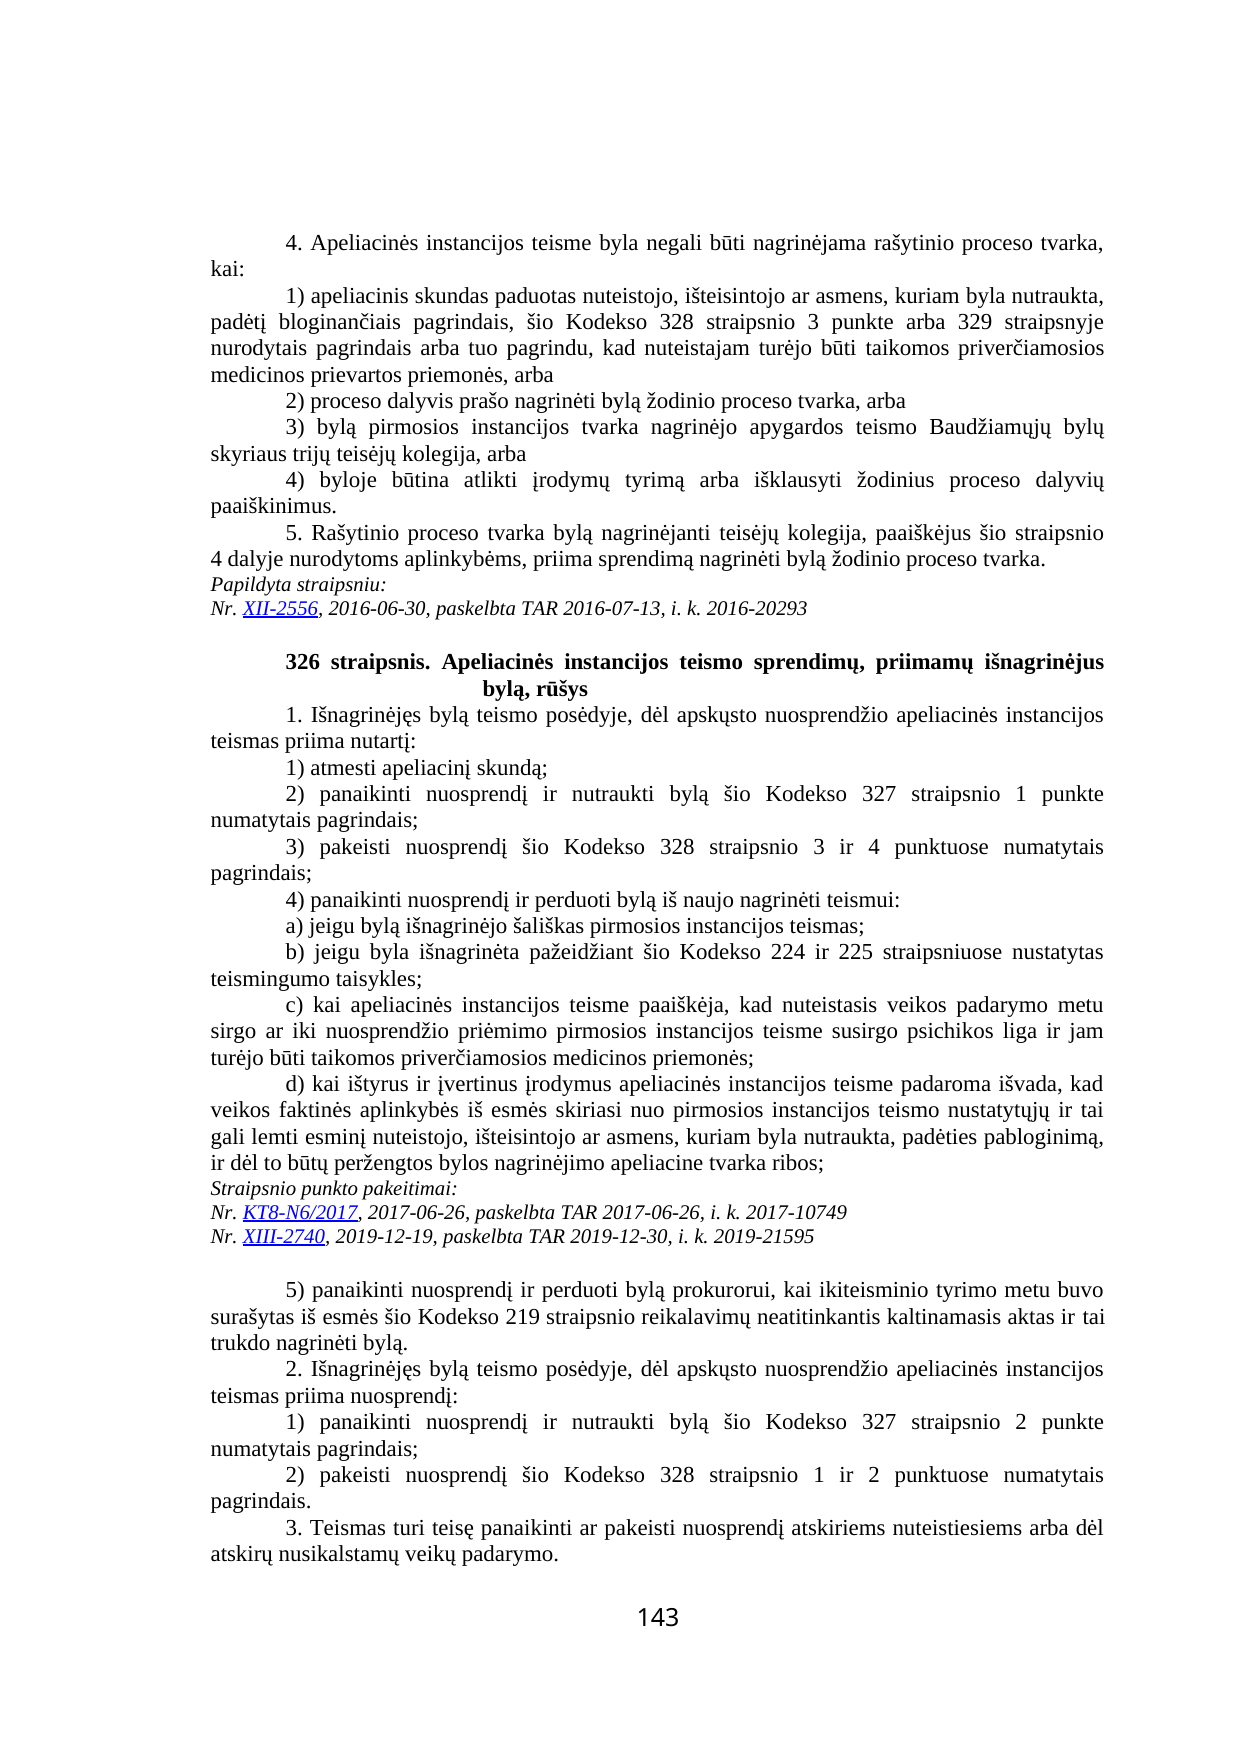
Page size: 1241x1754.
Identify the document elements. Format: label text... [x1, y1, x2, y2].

text 5) panaikinti nuosprendį ir perduoti bylą prokurorui, kai ikiteisminio tyrimo metu buvo surašytas iš esmės šio Kodekso 219 straipsnio reikalavimų neatitinkantis kaltinamasis aktas ir tai trukdo nagrinėti bylą. [210, 1276, 1105, 1356]
text c) kai apeliacinės instancijos teisme paaiškėja, kad nuteistasis veikos padarymo metu sirgo ar iki nuosprendžio priėmimo pirmosios instancijos teisme susirgo psichikos liga ir jam turėjo būti taikomos priverčiamosios medicinos priemonės; [210, 991, 1105, 1070]
text 4. Apeliacinės instancijos teisme byla negali būti nagrinėjama rašytinio proceso tvarka, kai: [210, 229, 1105, 282]
text d) kai ištyrus ir įvertinus įrodymus apeliacinės instancijos teisme padaroma išvada, kad veikos faktinės aplinkybės iš esmės skiriasi nuo pirmosios instancijos teismo nustatytųjų ir tai gali lemti esminį nuteistojo, išteisintojo ar asmens, kuriam byla nutraukta, padėties pabloginimą, ir dėl to būtų peržengtos bylos nagrinėjimo apeliacine tvarka ribos; [210, 1070, 1105, 1176]
text 1) atmesti apeliacinį skundą; [210, 754, 1105, 780]
text 2) proceso dalyvis prašo nagrinėti bylą žodinio proceso tvarka, arba [210, 387, 1105, 413]
text 2) pakeisti nuosprendį šio Kodekso 328 straipsnio 1 ir 2 punktuose numatytais pagrindais. [210, 1461, 1105, 1514]
text 4) byloje būtina atlikti įrodymų tyrimą arba išklausyti žodinius proceso dalyvių paaiškinimus. [210, 466, 1105, 519]
text 4) panaikinti nuosprendį ir perduoti bylą iš naujo nagrinėti teismui: [210, 886, 1105, 912]
text 1) apeliacinis skundas paduotas nuteistojo, išteisintojo ar asmens, kuriam byla nutraukta, padėtį bloginančiais pagrindais, šio Kodekso 328 straipsnio 3 punkte arba 329 straipsnyje nurodytais pagrindais arba tuo pagrindu, kad nuteistajam turėjo būti taikomos priverčiamosios medicinos prievartos priemonės, arba [210, 282, 1105, 387]
text 1. Išnagrinėjęs bylą teismo posėdyje, dėl apskųsto nuosprendžio apeliacinės instancijos teismas priima nutartį: [210, 701, 1105, 754]
text 2. Išnagrinėjęs bylą teismo posėdyje, dėl apskųsto nuosprendžio apeliacinės instancijos teismas priima nuosprendį: [210, 1356, 1105, 1408]
text Nr. XII-2556, 2016-06-30, paskelbta TAR 2016-07-13, i. k. 2016-20293 [210, 596, 1105, 620]
text Straipsnio punkto pakeitimai: [210, 1176, 1105, 1199]
text 5. Rašytinio proceso tvarka bylą nagrinėjanti teisėjų kolegija, paaiškėjus šio straipsnio 4 dalyje nurodytoms aplinkybėms, priima sprendimą nagrinėti bylą žodinio proceso tvarka. [210, 519, 1105, 572]
text 3) bylą pirmosios instancijos tvarka nagrinėjo apygardos teismo Baudžiamųjų bylų skyriaus trijų teisėjų kolegija, arba [210, 413, 1105, 466]
text a) jeigu bylą išnagrinėjo šališkas pirmosios instancijos teismas; [210, 912, 1105, 938]
text b) jeigu byla išnagrinėta pažeidžiant šio Kodekso 224 ir 225 straipsniuose nustatytas teismingumo taisykles; [210, 938, 1105, 991]
text Nr. KT8-N6/2017, 2017-06-26, paskelbta TAR 2017-06-26, i. k. 2017-10749 [210, 1199, 1105, 1224]
text 326 straipsnis. Apeliacinės instancijos teismo sprendimų, priimamų išnagrinėjus bylą, rūšys [285, 648, 1105, 701]
text 3. Teismas turi teisę panaikinti ar pakeisti nuosprendį atskiriems nuteistiesiems arba dėl atskirų nusikalstamų veikų padarymo. [210, 1514, 1105, 1566]
text 1) panaikinti nuosprendį ir nutraukti bylą šio Kodekso 327 straipsnio 2 punkte numatytais pagrindais; [210, 1408, 1105, 1461]
text Nr. XIII-2740, 2019-12-19, paskelbta TAR 2019-12-30, i. k. 2019-21595 [210, 1224, 1105, 1248]
text 3) pakeisti nuosprendį šio Kodekso 328 straipsnio 3 ir 4 punktuose numatytais pagrindais; [210, 833, 1105, 886]
text 2) panaikinti nuosprendį ir nutraukti bylą šio Kodekso 327 straipsnio 1 punkte numatytais pagrindais; [210, 780, 1105, 833]
text Papildyta straipsniu: [210, 572, 1105, 596]
